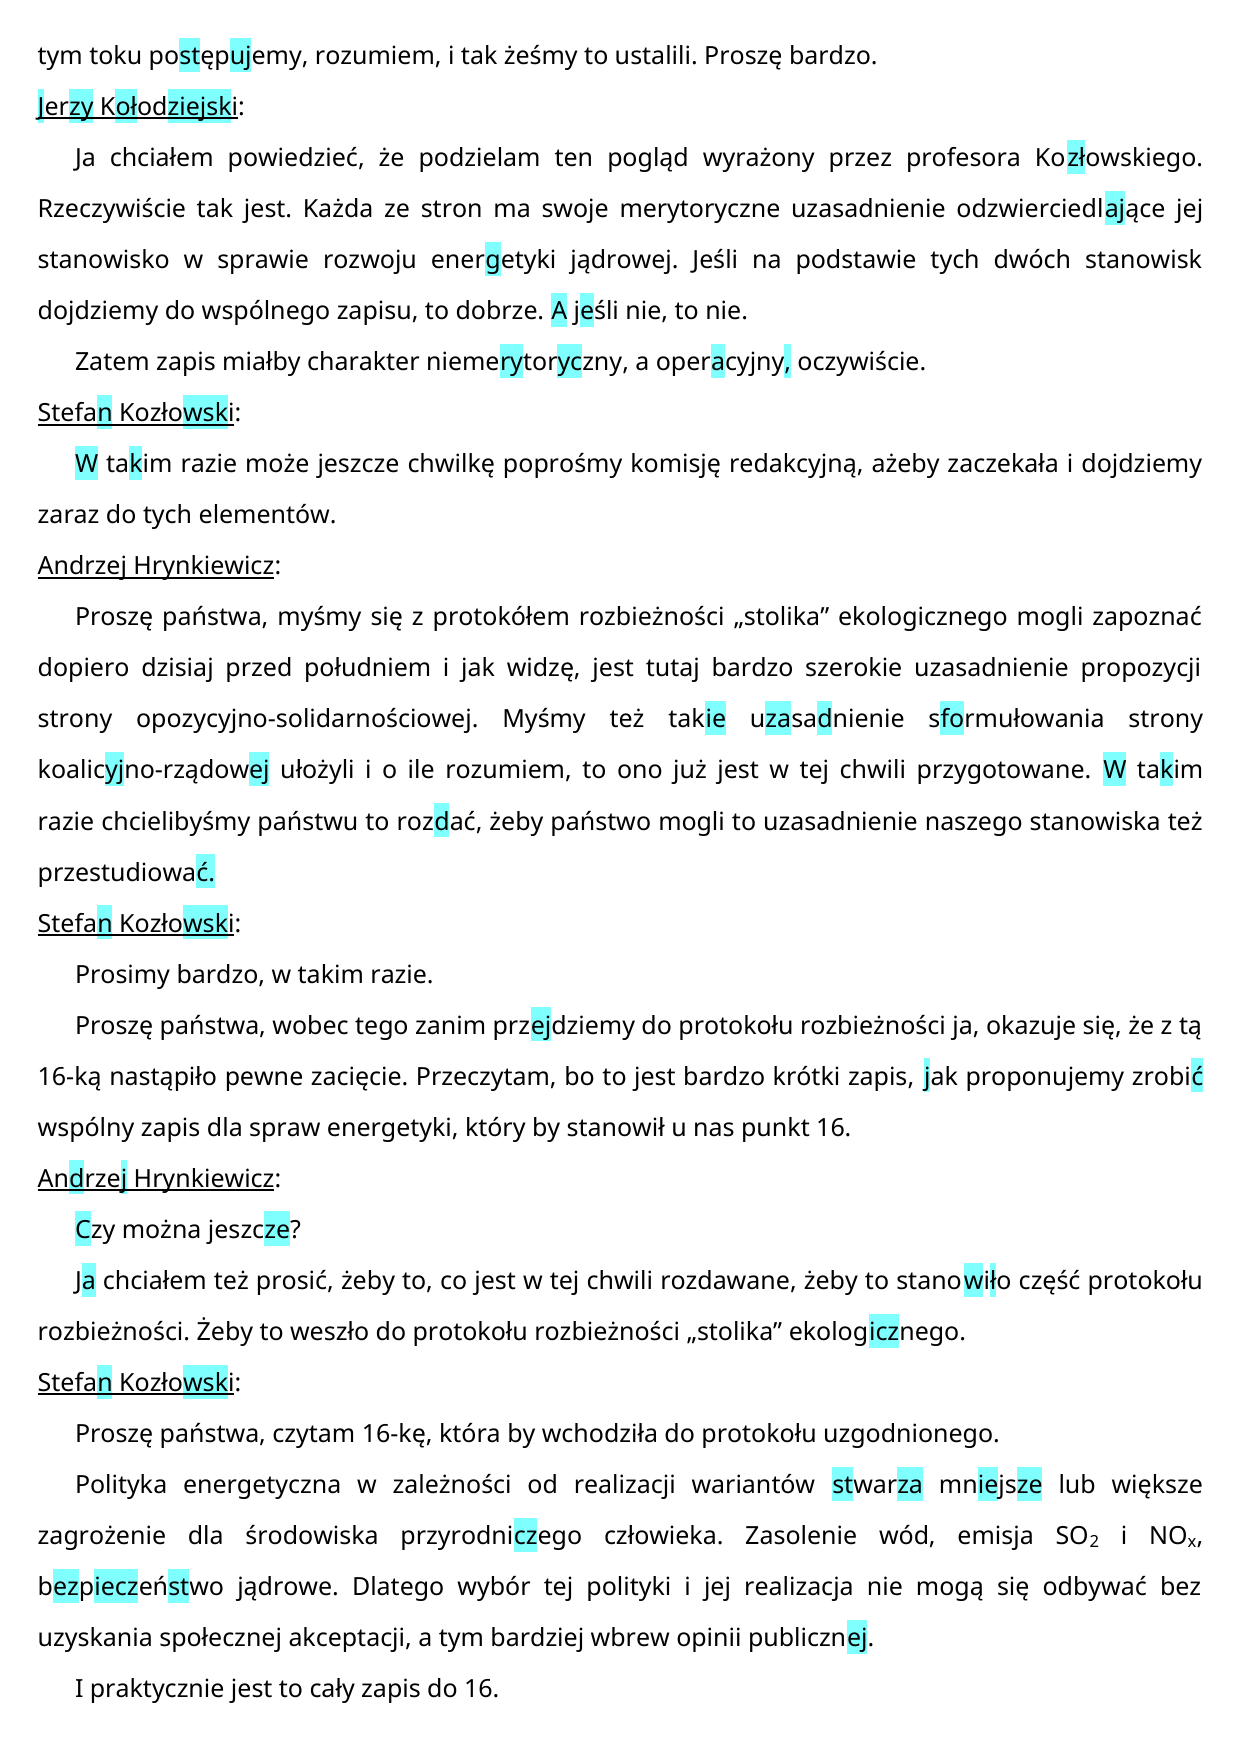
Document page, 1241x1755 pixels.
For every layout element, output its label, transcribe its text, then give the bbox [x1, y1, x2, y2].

text Andrzej Hrynkiewicz: [37, 548, 1203, 582]
text Polityka energetyczna w zależności od realizacji wariantów stwarza mniejsze lub większe zagrożenie dla środowiska przyrodniczego człowieka. Zasolenie wód, emisja SO2 i NOx, bezpieczeństwo jądrowe. Dlatego wybór tej polityki i jej realizacja nie mogą się odbywać bez uzyskania społecznej akceptacji, a tym bardziej wbrew opinii publicznej. [37, 1467, 1203, 1654]
text Proszę państwa, wobec tego zanim przejdziemy do protokołu rozbieżności ja, okazuje się, że z tą 16-ką nastąpiło pewne zacięcie. Przeczytam, bo to jest bardzo krótki zapis, jak proponujemy zrobić wspólny zapis dla spraw energetyki, który by stanowił u nas punkt 16. [37, 1007, 1203, 1143]
text Stefan Kozłowski: [37, 1364, 1203, 1399]
text Prosimy bardzo, w takim razie. [37, 956, 1203, 990]
text Czy można jeszcze? [37, 1211, 1203, 1246]
text tym toku postępujemy, rozumiem, i tak żeśmy to ustalili. Proszę bardzo. [37, 37, 1203, 72]
text Ja chciałem powiedzieć, że podzielam ten pogląd wyrażony przez profesora Kozłowskiego. Rzeczywiście tak jest. Każda ze stron ma swoje merytoryczne uzasadnienie odzwierciedlające jej stanowisko w sprawie rozwoju energetyki jądrowej. Jeśli na podstawie tych dwóch stanowisk dojdziemy do wspólnego zapisu, to dobrze. A jeśli nie, to nie. [37, 139, 1203, 327]
text I praktycznie jest to cały zapis do 16. [37, 1671, 1203, 1705]
text Proszę państwa, czytam 16-kę, która by wchodziła do protokołu uzgodnionego. [37, 1416, 1203, 1450]
text Andrzej Hrynkiewicz: [37, 1160, 1203, 1194]
text Stefan Kozłowski: [37, 905, 1203, 939]
text Proszę państwa, myśmy się z protokółem rozbieżności „stolika” ekologicznego mogli zapoznać dopiero dzisiaj przed południem i jak widzę, jest tutaj bardzo szerokie uzasadnienie propozycji strony opozycyjno-solidarnościowej. Myśmy też takie uzasadnienie sformułowania strony koalicyjno-rządowej ułożyli i o ile rozumiem, to ono już jest w tej chwili przygotowane. W takim razie chcielibyśmy państwu to rozdać, żeby państwo mogli to uzasadnienie naszego stanowiska też przestudiować. [37, 599, 1203, 888]
text Jerzy Kołodziejski: [37, 88, 1203, 123]
text Zatem zapis miałby charakter niemerytoryczny, a operacyjny, oczywiście. [37, 344, 1203, 378]
text Ja chciałem też prosić, żeby to, co jest w tej chwili rozdawane, żeby to stanowiło część protokołu rozbieżności. Żeby to weszło do protokołu rozbieżności „stolika” ekologicznego. [37, 1262, 1203, 1348]
text Stefan Kozłowski: [37, 395, 1203, 429]
text W takim razie może jeszcze chwilkę poprośmy komisję redakcyjną, ażeby zaczekała i dojdziemy zaraz do tych elementów. [37, 446, 1203, 531]
